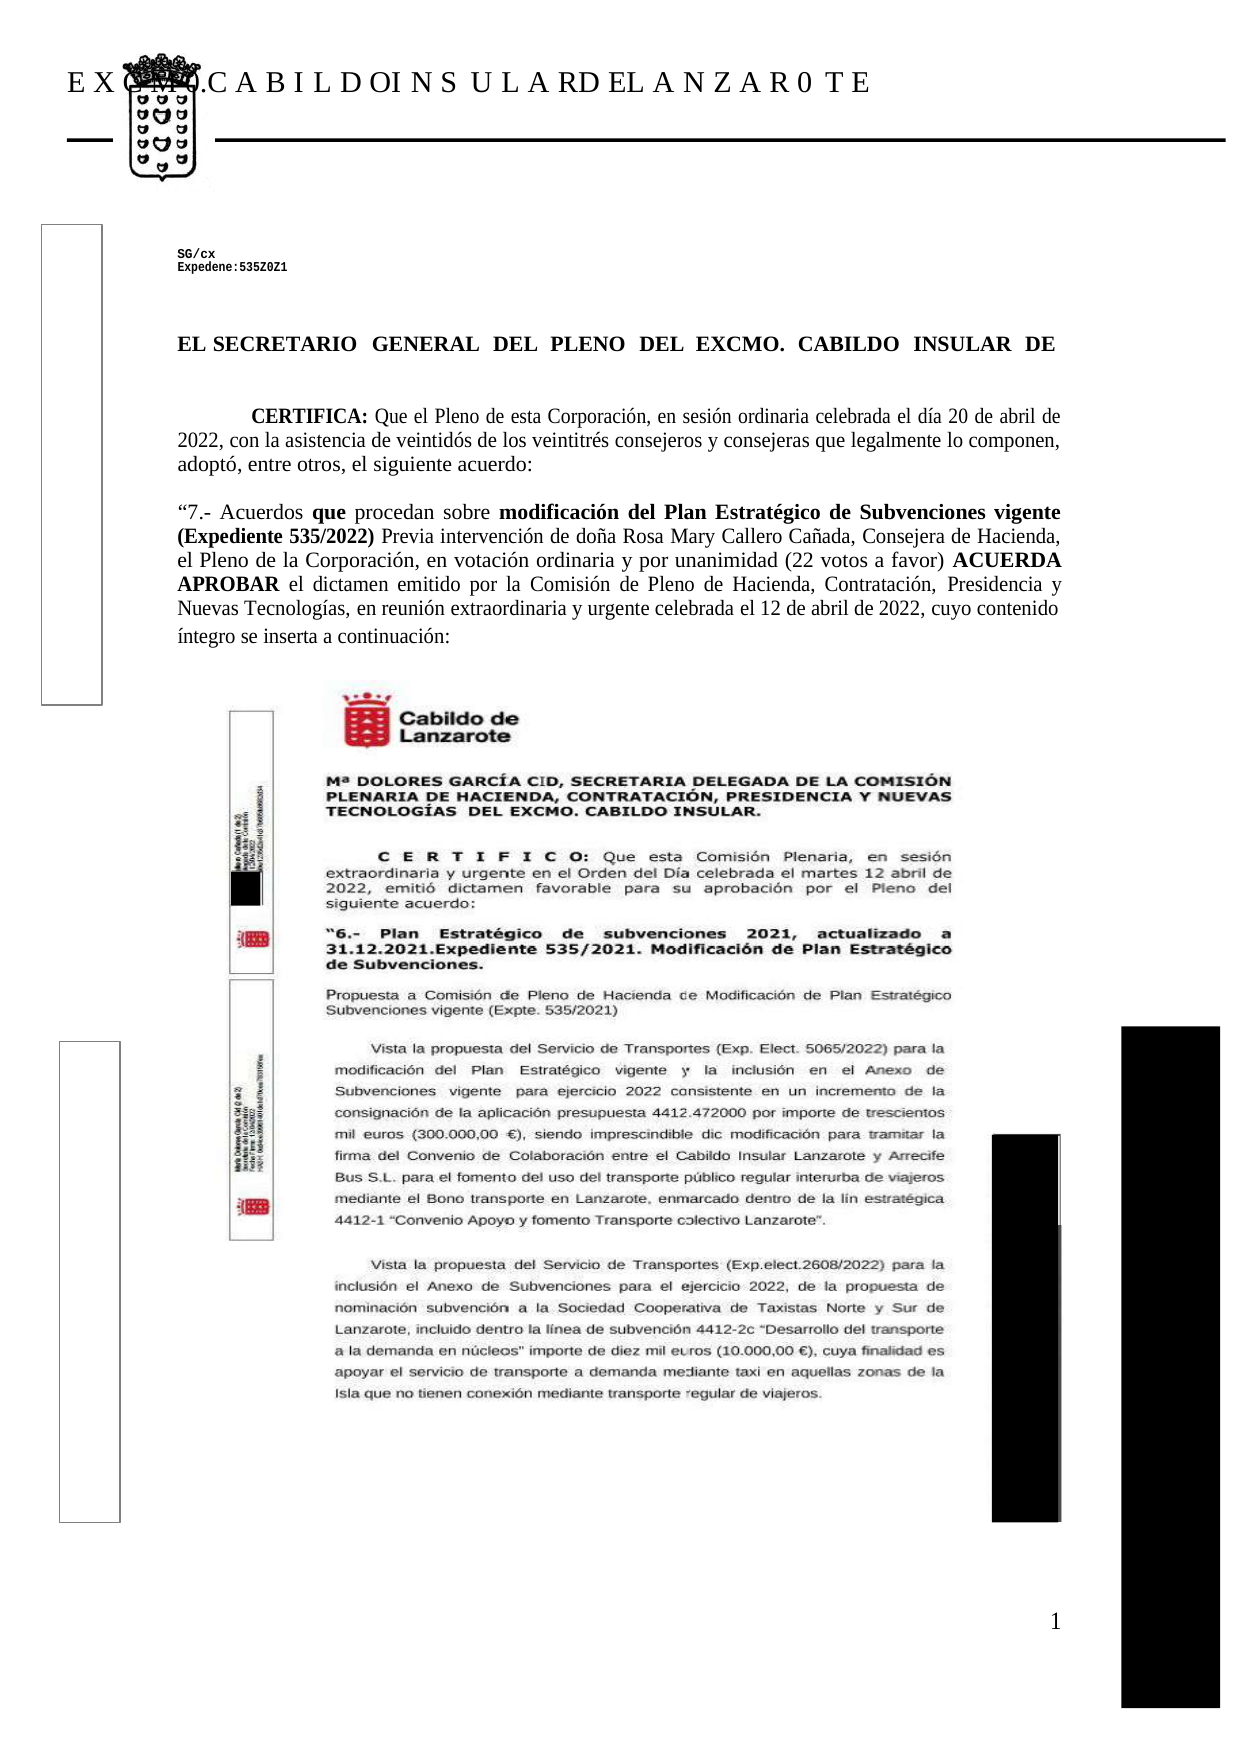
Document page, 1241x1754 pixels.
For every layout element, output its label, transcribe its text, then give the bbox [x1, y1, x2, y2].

text CERTIFICA: Que el Pleno de esta Corporación, en sesión ordinaria celebrada el día 20 de abril de 2022, con la asistencia de veintidós de los veintitrés consejeros y consejeras que legalmente lo componen, adoptó, entre otros, el siguiente acuerdo: [177, 404, 1063, 476]
picture [211, 74, 215, 90]
text EL SECRETARIO GENERAL DEL PLENO DEL EXCMO. CABILDO INSULAR DE [177, 331, 1232, 356]
picture [213, 648, 1065, 1522]
text “7.- Acuerdos que procedan sobre modificación del Plan Estratégico de Subvenciones vigente (Expediente 535/2022) Previa intervención de doña Rosa Mary Callero Cañada, Consejera de Hacienda, el Pleno de la Corporación, en votación ordinaria y por unanimidad (22 votos a favor) ACUERDA APROBAR el dictamen emitido por la Comisión de Pleno de Hacienda, Contratación, Presidencia y Nuevas Tecnologías, en reunión extraordinaria y urgente celebrada el 12 de abril de 2022, cuyo contenido [177, 500, 1062, 620]
text SG/cx Expedene:535Z0Z1 [177, 247, 324, 276]
text íntegro se inserta a continuación: [177, 623, 1232, 648]
picture [113, 37, 215, 192]
